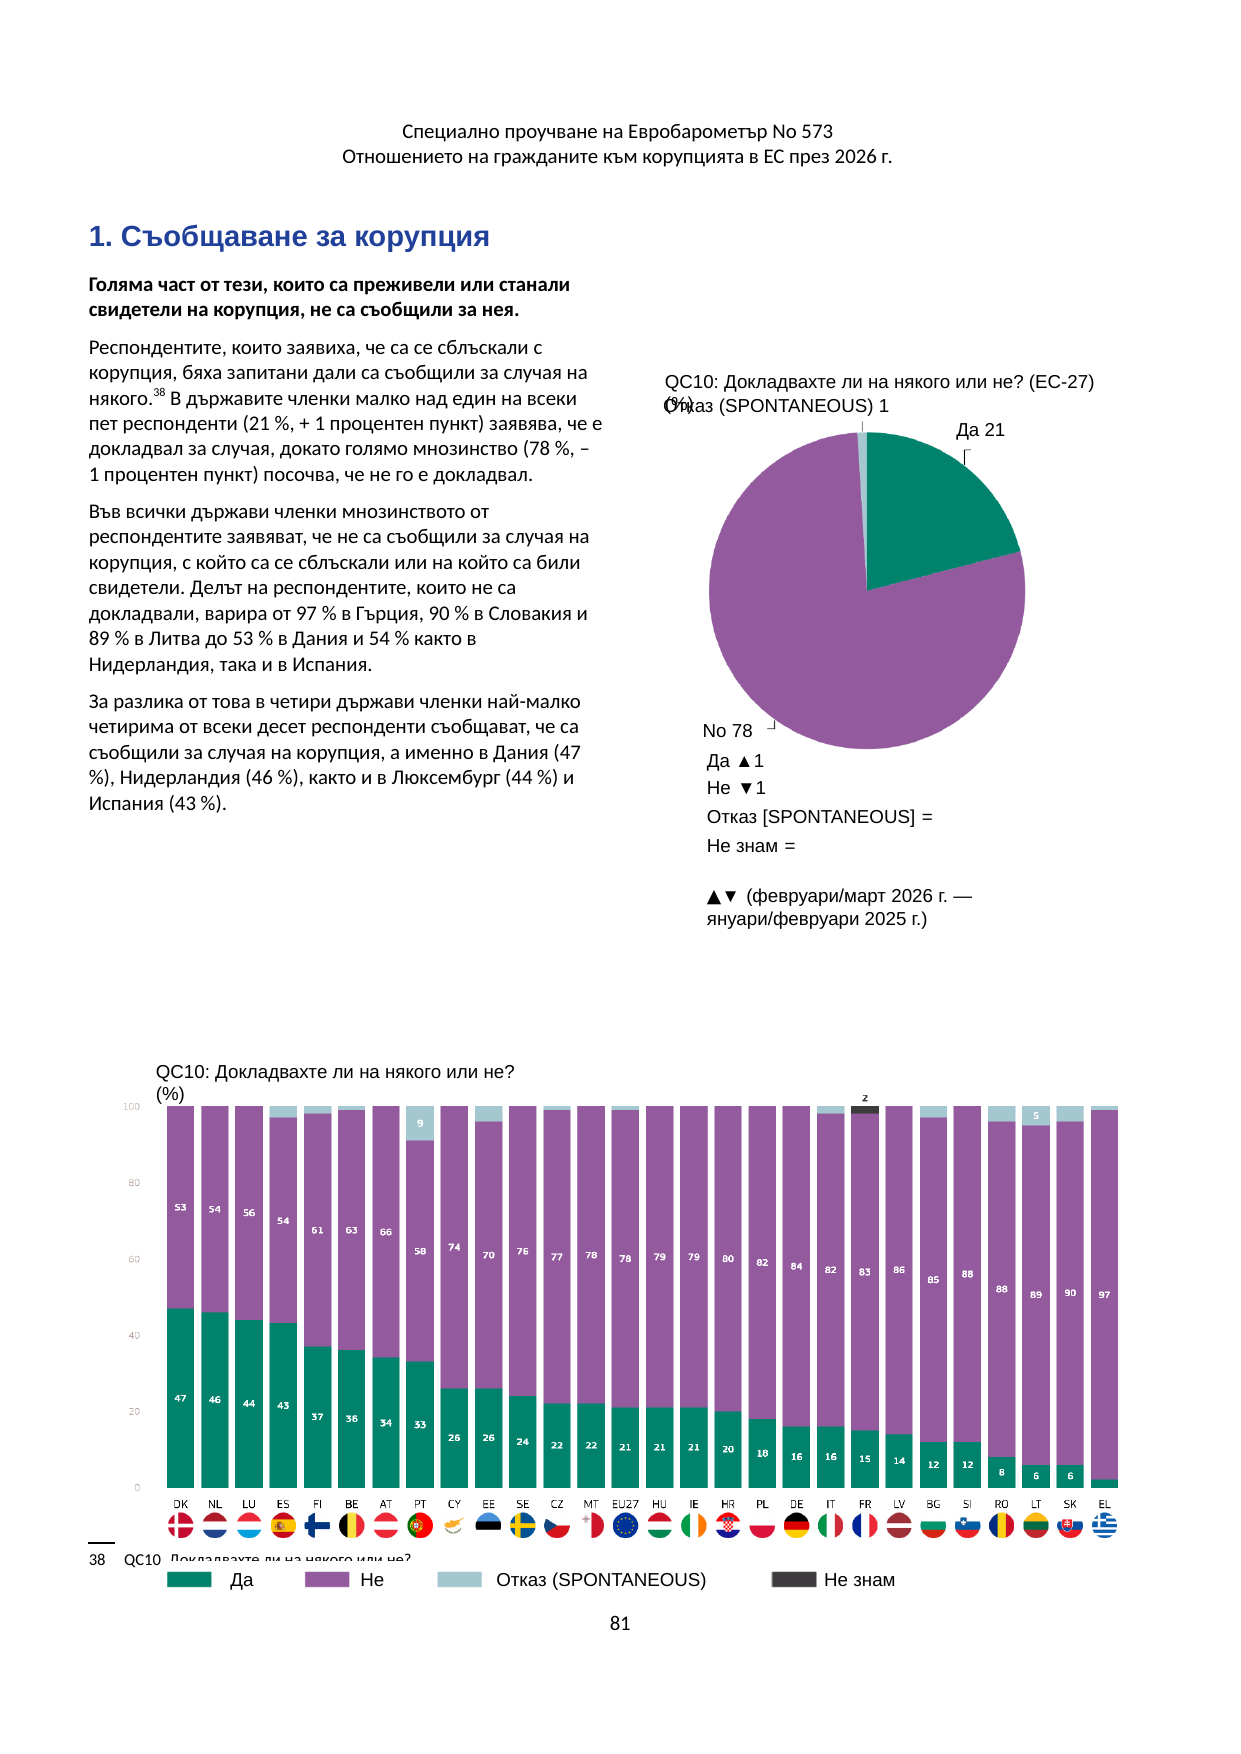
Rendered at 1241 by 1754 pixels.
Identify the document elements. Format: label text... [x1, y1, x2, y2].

text Респондентите, които заявиха, че са се сблъскали с корупция, бяха запитани дали са съобщили за случая на някого. В държавите членки малко над един на всеки пет респонденти (21 %, + 1 процентен пункт) заявява, че е докладвал за случая, докато голямо мнозинство (78 %, – 1 процентен пункт) посочва, че не го е докладвал. [88, 334, 605, 486]
text За разлика от това в четири държави членки най-малко четирима от всеки десет респонденти съобщават, че са съобщили за случая на корупция, а именно в Дания (47 %), Нидерландия (46 %), както и в Люксембург (44 %) и Испания (43 %). [88, 688, 605, 815]
picture [115, 1095, 1125, 1544]
text QC10. Докладвахте ли на някого или не? [88, 1549, 605, 1569]
subtitle 1. Съобщаване за корупция [88, 219, 605, 253]
text Във всички държави членки мнозинството от респондентите заявяват, че не са съобщили за случая на корупция, с който са се сблъскали или на който са били свидетели. Делът на респондентите, които не са докладвали, варира от 97 % в Гърция, 90 % в Словакия и 89 % в Литва до 53 % в Дания и 54 % както в Нидерландия, така и в Испания. [88, 498, 605, 676]
text Голяма част от тези, които са преживели или станали свидетели на корупция, не са съобщили за нея. [88, 271, 605, 322]
picture [162, 1561, 818, 1590]
picture [233, 1575, 239, 1585]
picture [705, 417, 1031, 753]
